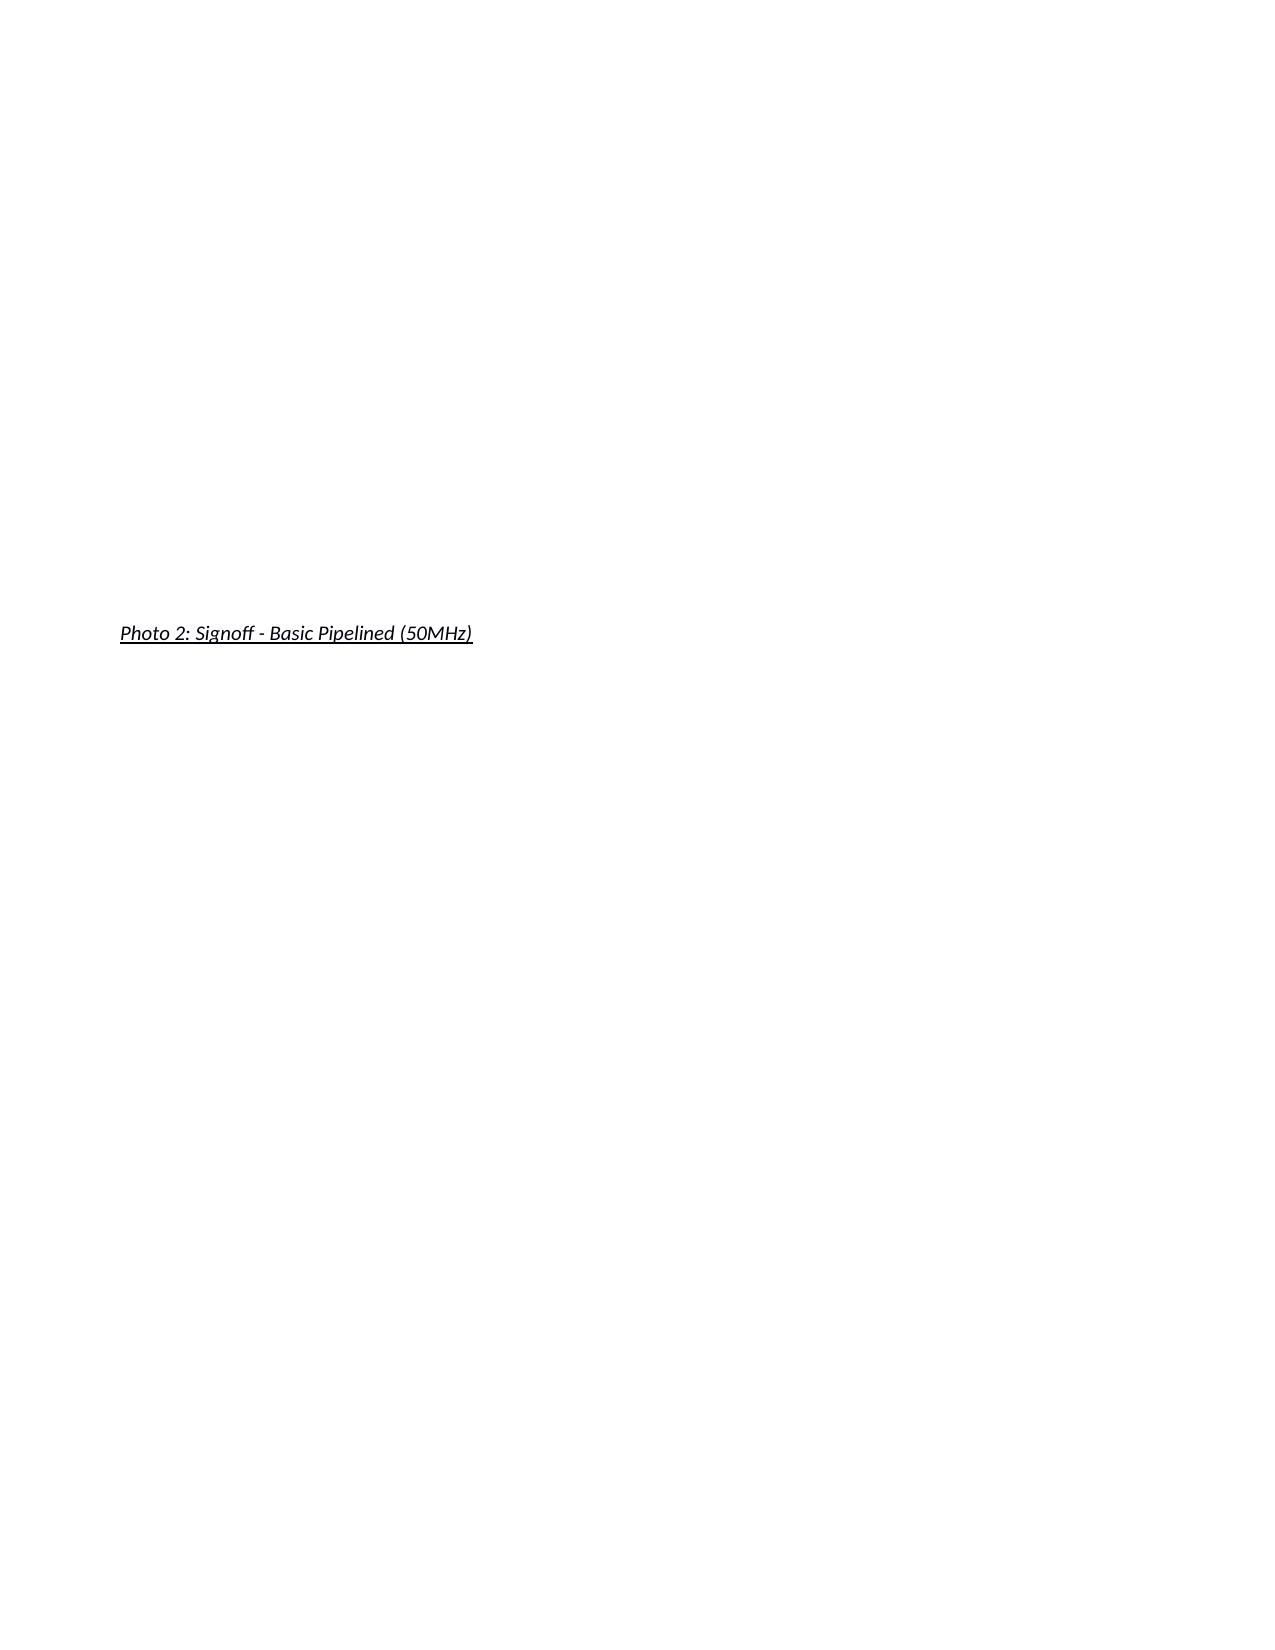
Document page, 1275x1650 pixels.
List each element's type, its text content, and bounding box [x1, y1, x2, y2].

text Photo 2: Signoff - Basic Pipelined (50MHz) [120, 621, 1124, 646]
